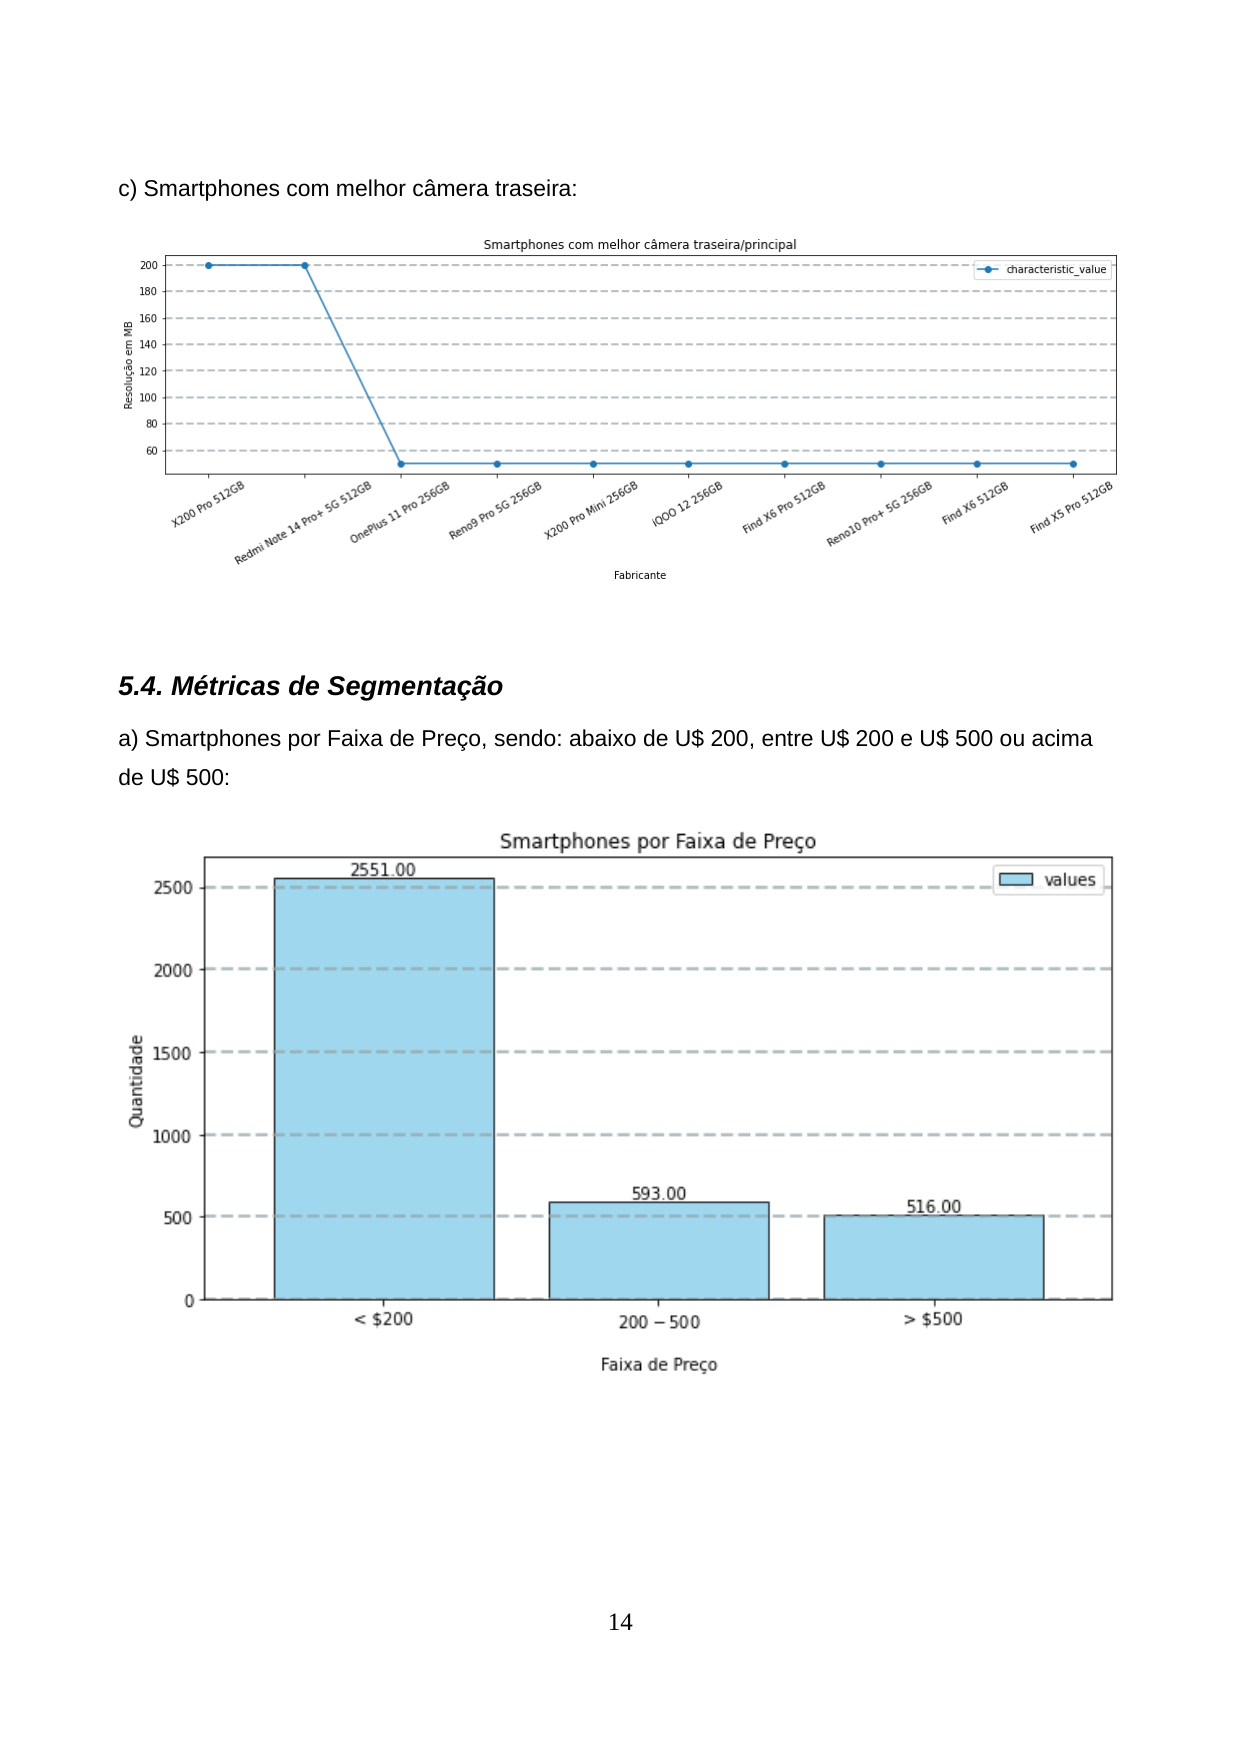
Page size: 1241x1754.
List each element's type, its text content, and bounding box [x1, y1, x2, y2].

picture [118, 821, 1123, 1384]
text c) Smartphones com melhor câmera traseira: [118, 175, 1122, 202]
text a) Smartphones por Faixa de Preço, sendo: abaixo de U$ 200, entre U$ 200 e U$ 500 ou acima de U$ 500: [118, 725, 1122, 791]
picture [118, 232, 1123, 588]
subtitle 5.4. Métricas de Segmentação [118, 670, 1122, 701]
